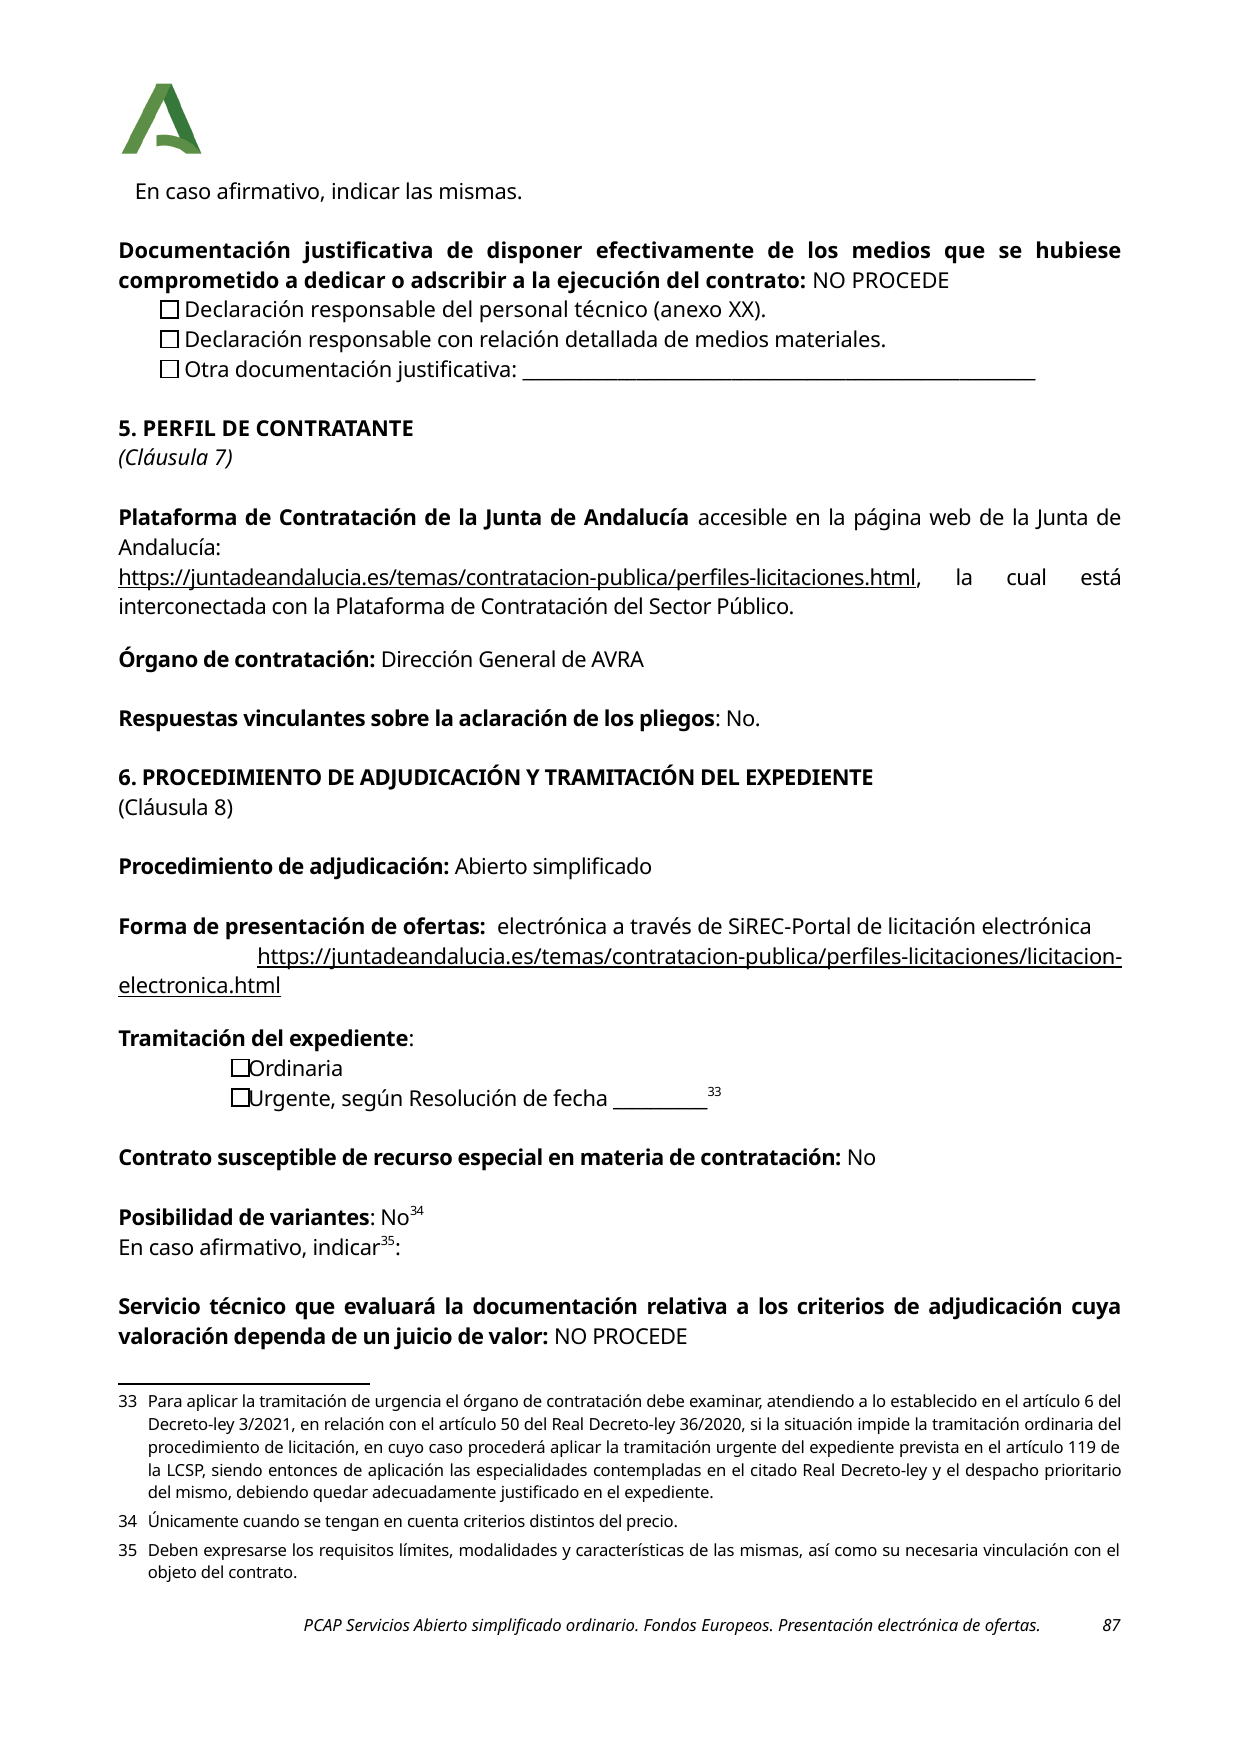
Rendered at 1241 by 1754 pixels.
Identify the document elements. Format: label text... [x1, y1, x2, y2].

text https://juntadeandalucia.es/temas/contratacion-publica/perfiles-licitaciones/licitacion-electronica.html [118, 941, 1122, 1000]
text Declaración responsable con relación detallada de medios materiales. [118, 324, 1122, 354]
text 5. PERFIL DE CONTRATANTE [118, 413, 1122, 442]
text Órgano de contratación: Dirección General de AVRA [118, 644, 1122, 674]
text En caso afirmativo, indicar: [118, 1232, 1122, 1261]
text Servicio técnico que evaluará la documentación relativa a los criterios de adjudicación cuya valoración dependa de un juicio de valor: NO PROCEDE [118, 1291, 1122, 1351]
text Otra documentación justificativa: ______________________________________________________ [118, 354, 1122, 384]
text Para aplicar la tramitación de urgencia el órgano de contratación debe examinar, atendiendo a lo establecido en el artículo 6 del Decreto-ley 3/2021, en relación con el artículo 50 del Real Decreto-ley 36/2020, si la situación impide la tramitación ordinaria del procedimiento de licitación, en cuyo caso procederá aplicar la tramitación urgente del expediente prevista en el artículo 119 de la LCSP, siendo entonces de aplicación las especialidades contempladas en el citado Real Decreto-ley y el despacho prioritario del mismo, debiendo quedar adecuadamente justificado en el expediente. [118, 1390, 1122, 1504]
picture [117, 79, 206, 158]
text https://juntadeandalucia.es/temas/contratacion-publica/perfiles-licitaciones.html, la cual está interconectada con la Plataforma de Contratación del Sector Público. [118, 562, 1122, 621]
text (Cláusula 8) [118, 792, 1122, 822]
text Posibilidad de variantes: No [118, 1202, 1122, 1232]
text Urgente, según Resolución de fecha __________ [118, 1083, 1122, 1112]
text Tramitación del expediente: [118, 1023, 1122, 1053]
text (Cláusula 7) [118, 442, 1122, 472]
text Contrato susceptible de recurso especial en materia de contratación: No [118, 1142, 1122, 1172]
text Documentación justificativa de disponer efectivamente de los medios que se hubiese comprometido a dedicar o adscribir a la ejecución del contrato: NO PROCEDE [118, 235, 1122, 294]
text Plataforma de Contratación de la Junta de Andalucía accesible en la página web de la Junta de Andalucía: [118, 502, 1122, 562]
text Respuestas vinculantes sobre la aclaración de los pliegos: No. [118, 703, 1122, 733]
text Deben expresarse los requisitos límites, modalidades y características de las mismas, así como su necesaria vinculación con el objeto del contrato. [118, 1538, 1122, 1584]
text 6. PROCEDIMIENTO DE ADJUDICACIÓN Y TRAMITACIÓN DEL EXPEDIENTE [118, 762, 1122, 792]
text Procedimiento de adjudicación: Abierto simplificado [118, 851, 1122, 881]
text En caso afirmativo, indicar las mismas. [118, 176, 1122, 206]
text Únicamente cuando se tengan en cuenta criterios distintos del precio. [118, 1509, 1122, 1532]
text Forma de presentación de ofertas: electrónica a través de SiREC-Portal de licitación electrónica [118, 911, 1122, 941]
text Ordinaria [118, 1053, 1122, 1083]
text Declaración responsable del personal técnico (anexo XX). [118, 294, 1122, 324]
